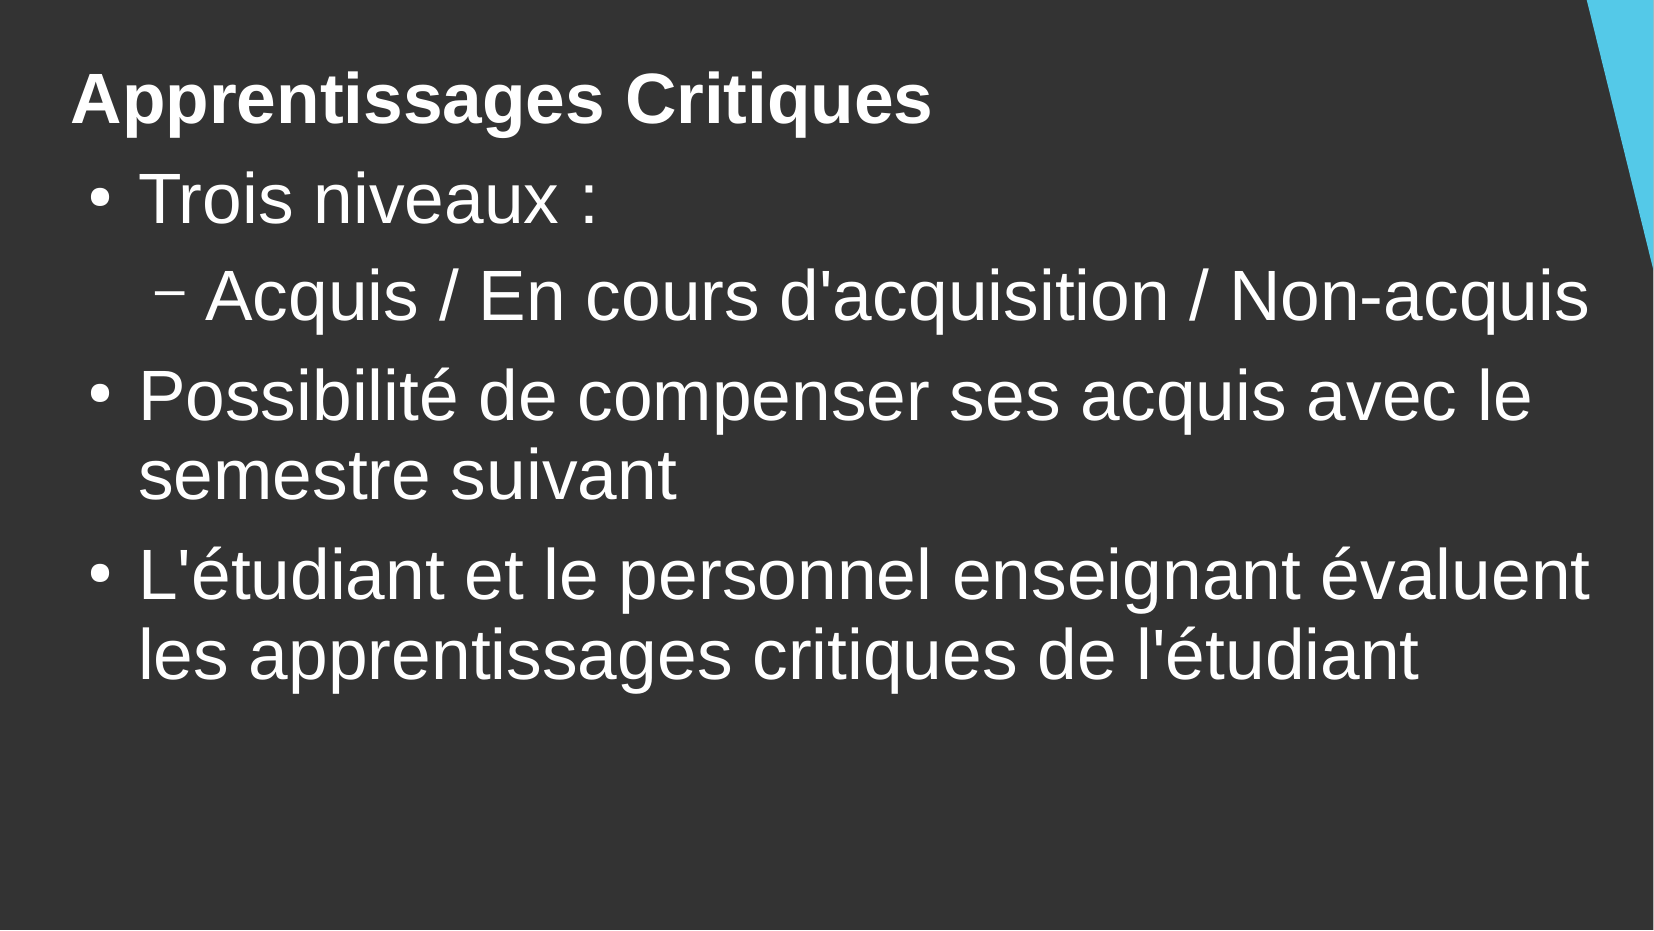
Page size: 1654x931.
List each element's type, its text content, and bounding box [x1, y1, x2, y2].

list Apprentissages Critiques Trois niveaux : Acquis / En cours d'acquisition / Non-acquis Possibilité de compenser ses acquis avec le semestre suivant L'étudiant et le personnel enseignant évaluent les apprentissages critiques de l'étudiant [70, 59, 1595, 827]
text_box [1586, 0, 1654, 273]
